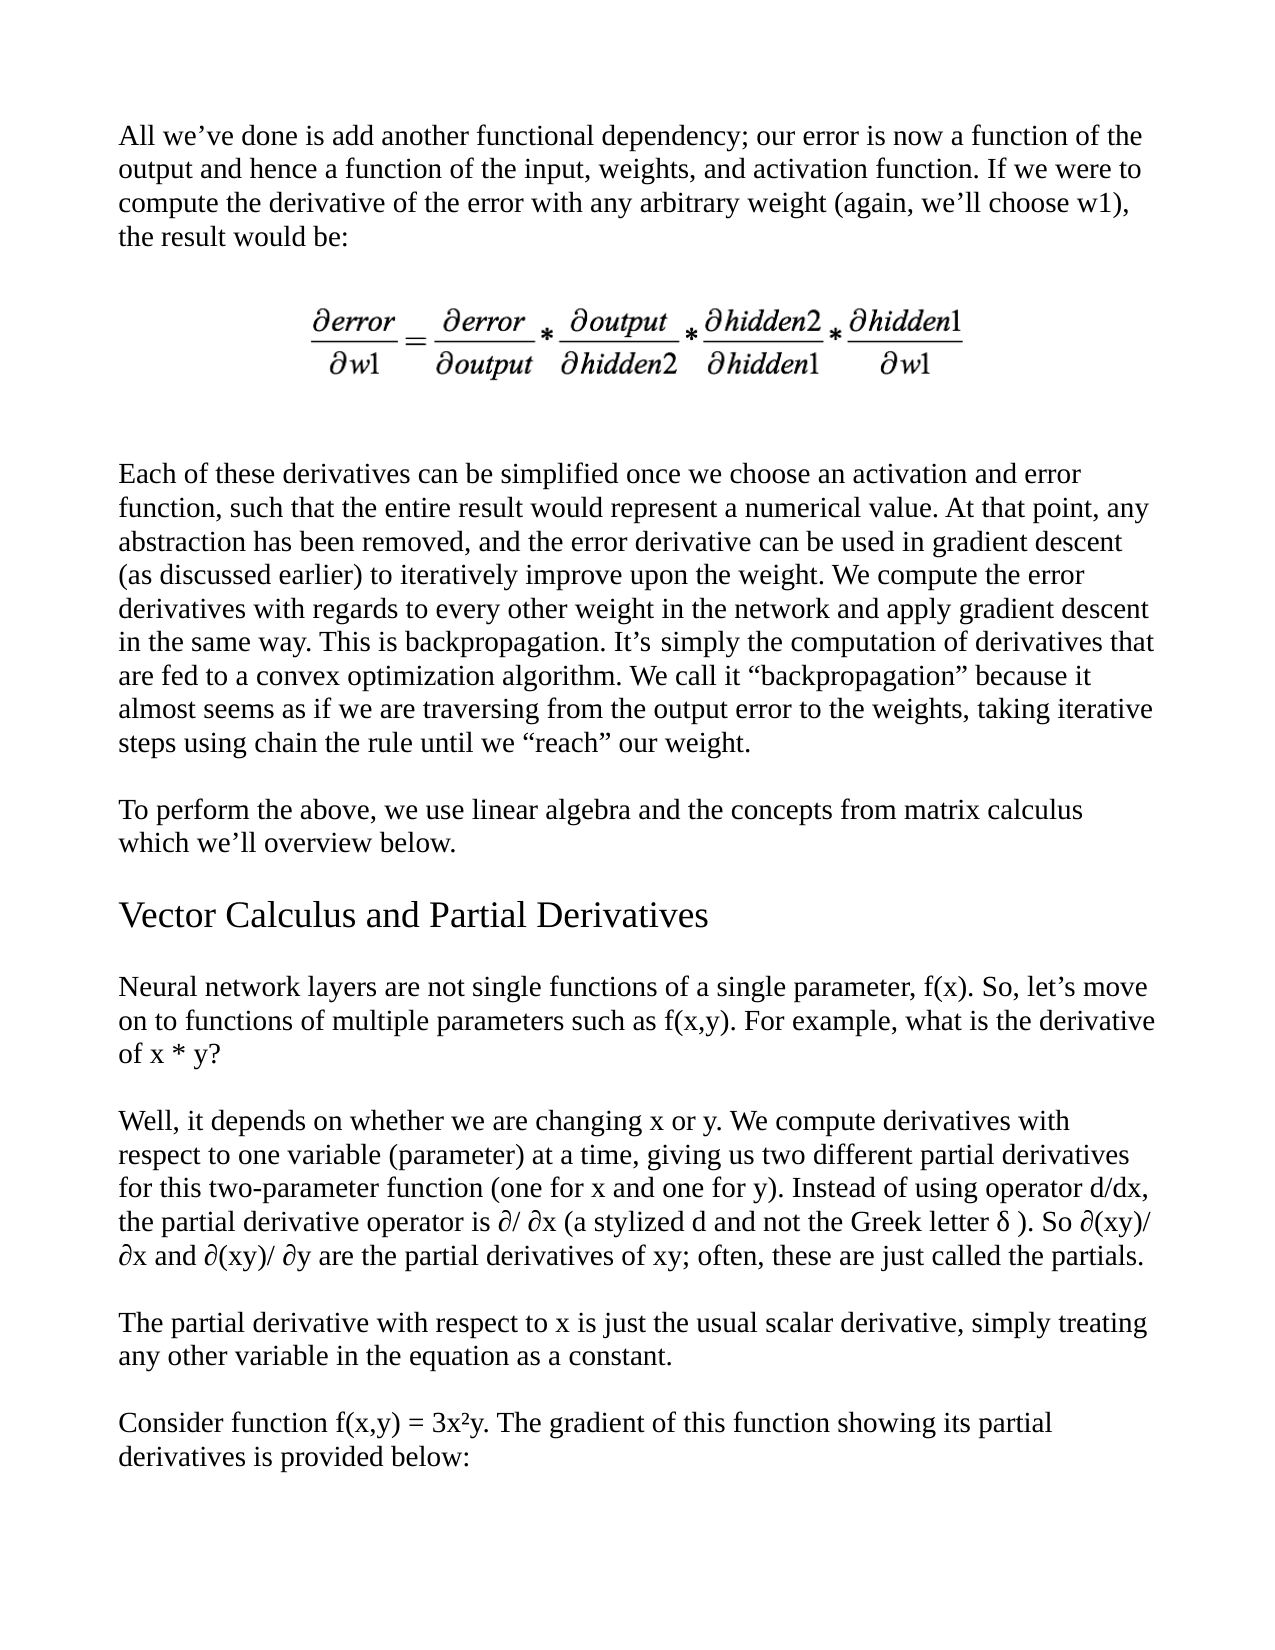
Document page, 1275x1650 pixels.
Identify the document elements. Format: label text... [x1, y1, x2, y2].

text All we’ve done is add another functional dependency; our error is now a function of the output and hence a function of the input, weights, and activation function. If we were to compute the derivative of the error with any arbitrary weight (again, we’ll choose w1), the result would be: [118, 118, 1157, 252]
text Consider function f(x,y) = 3x²y. The gradient of this function showing its partial derivatives is provided below: [118, 1405, 1157, 1472]
text The partial derivative with respect to x is just the usual scalar derivative, simply treating any other variable in the equation as a constant. [118, 1305, 1157, 1372]
text Neural network layers are not single functions of a single parameter, f(x). So, let’s move on to functions of multiple parameters such as f(x,y). For example, what is the derivative of x * y? [118, 969, 1157, 1070]
text To perform the above, we use linear algebra and the concepts from matrix calculus which we’ll overview below. [118, 792, 1157, 859]
text Vector Calculus and Partial Derivatives [118, 893, 1157, 936]
text Well, it depends on whether we are changing x or y. We compute derivatives with respect to one variable (parameter) at a time, giving us two different partial derivatives for this two-parameter function (one for x and one for y). Instead of using operator d/dx, the partial derivative operator is ∂/ ∂x (a stylized d and not the Greek letter δ ). So ∂(xy)/ ∂x and ∂(xy)/ ∂y are the partial derivatives of xy; often, these are just called the partials. [118, 1103, 1157, 1271]
picture [302, 285, 973, 390]
text Each of these derivatives can be simplified once we choose an activation and error function, such that the entire result would represent a numerical value. At that point, any abstraction has been removed, and the error derivative can be used in gradient descent (as discussed earlier) to iteratively improve upon the weight. We compute the error derivatives with regards to every other weight in the network and apply gradient descent in the same way. This is backpropagation. It’s simply the computation of derivatives that are fed to a convex optimization algorithm. We call it “backpropagation” because it almost seems as if we are traversing from the output error to the weights, taking iterative steps using chain the rule until we “reach” our weight. [118, 457, 1157, 758]
